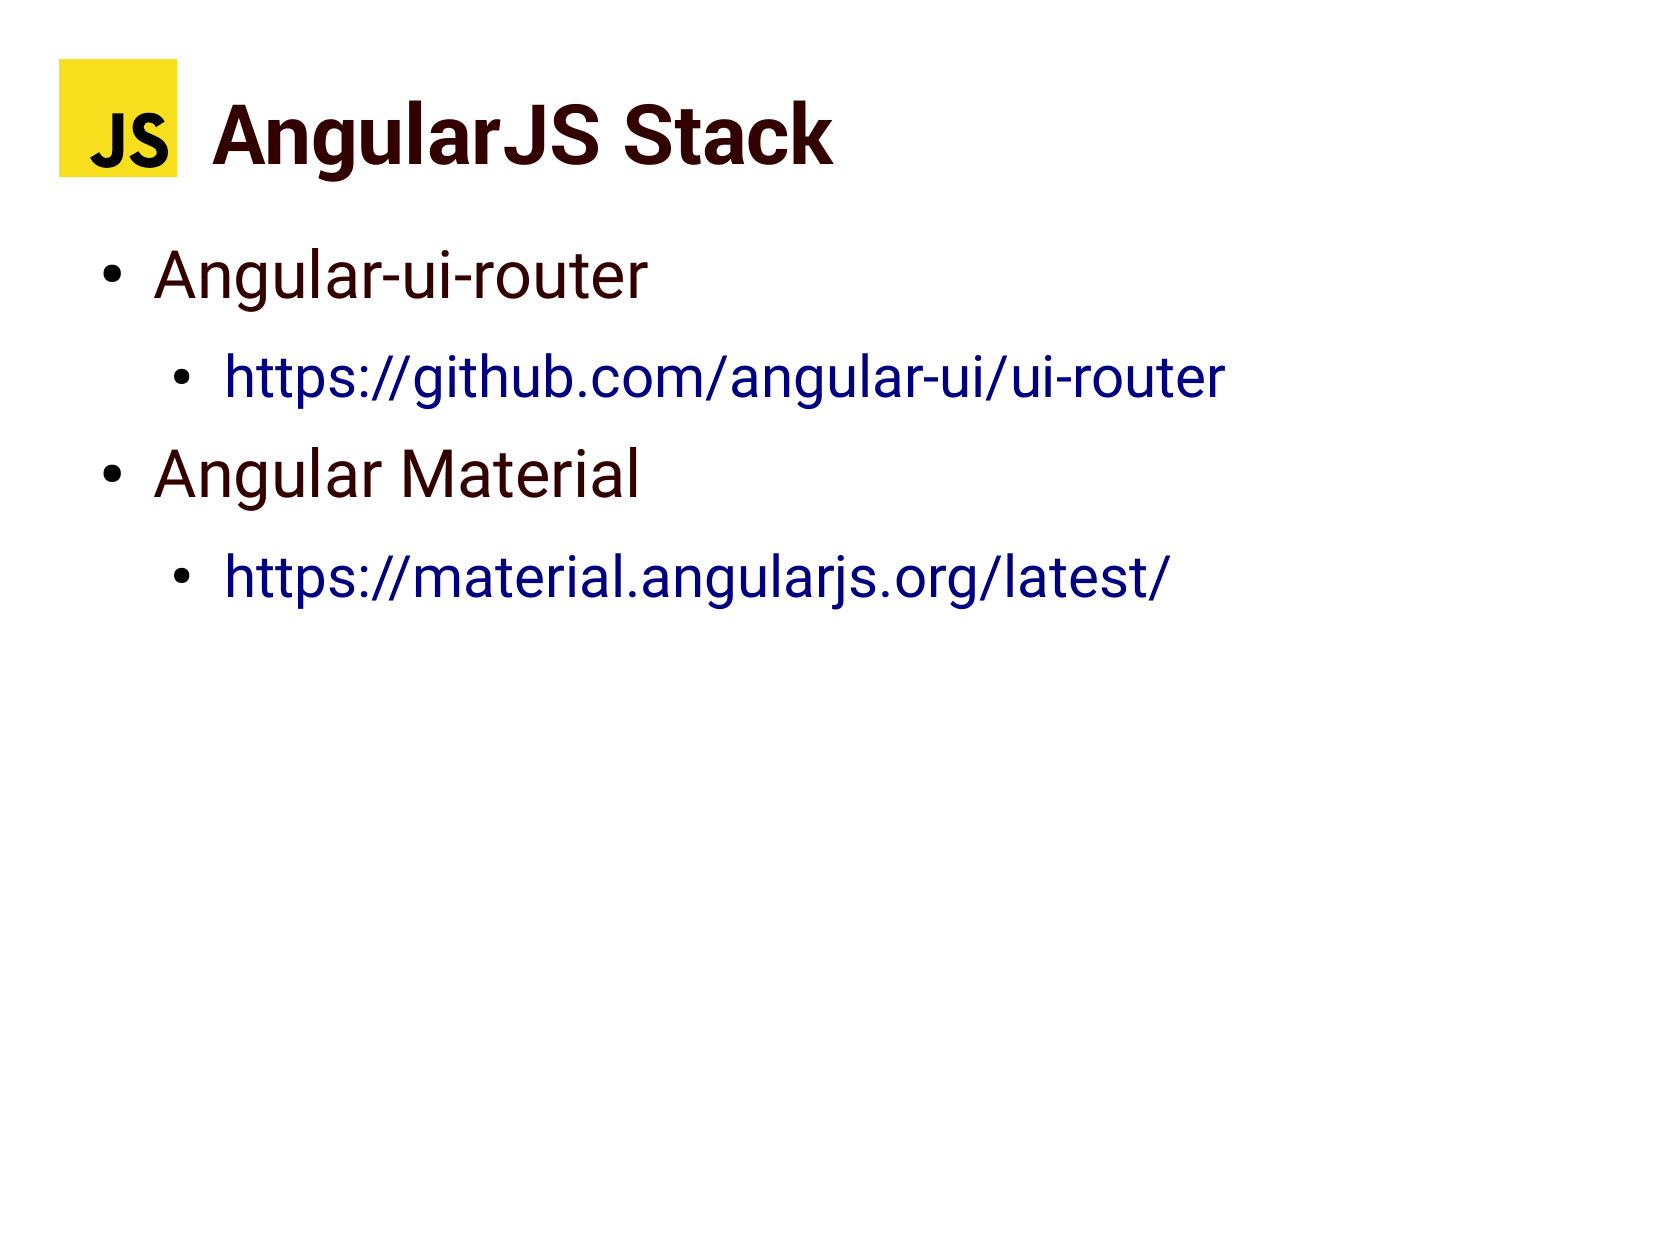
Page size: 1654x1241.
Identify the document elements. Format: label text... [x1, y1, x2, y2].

title AngularJS Stack [194, 72, 1559, 201]
list Angular-ui-router https://github.com/angular-ui/ui-router Angular Material https://material.angularjs.org/latest/ [82, 236, 1571, 956]
